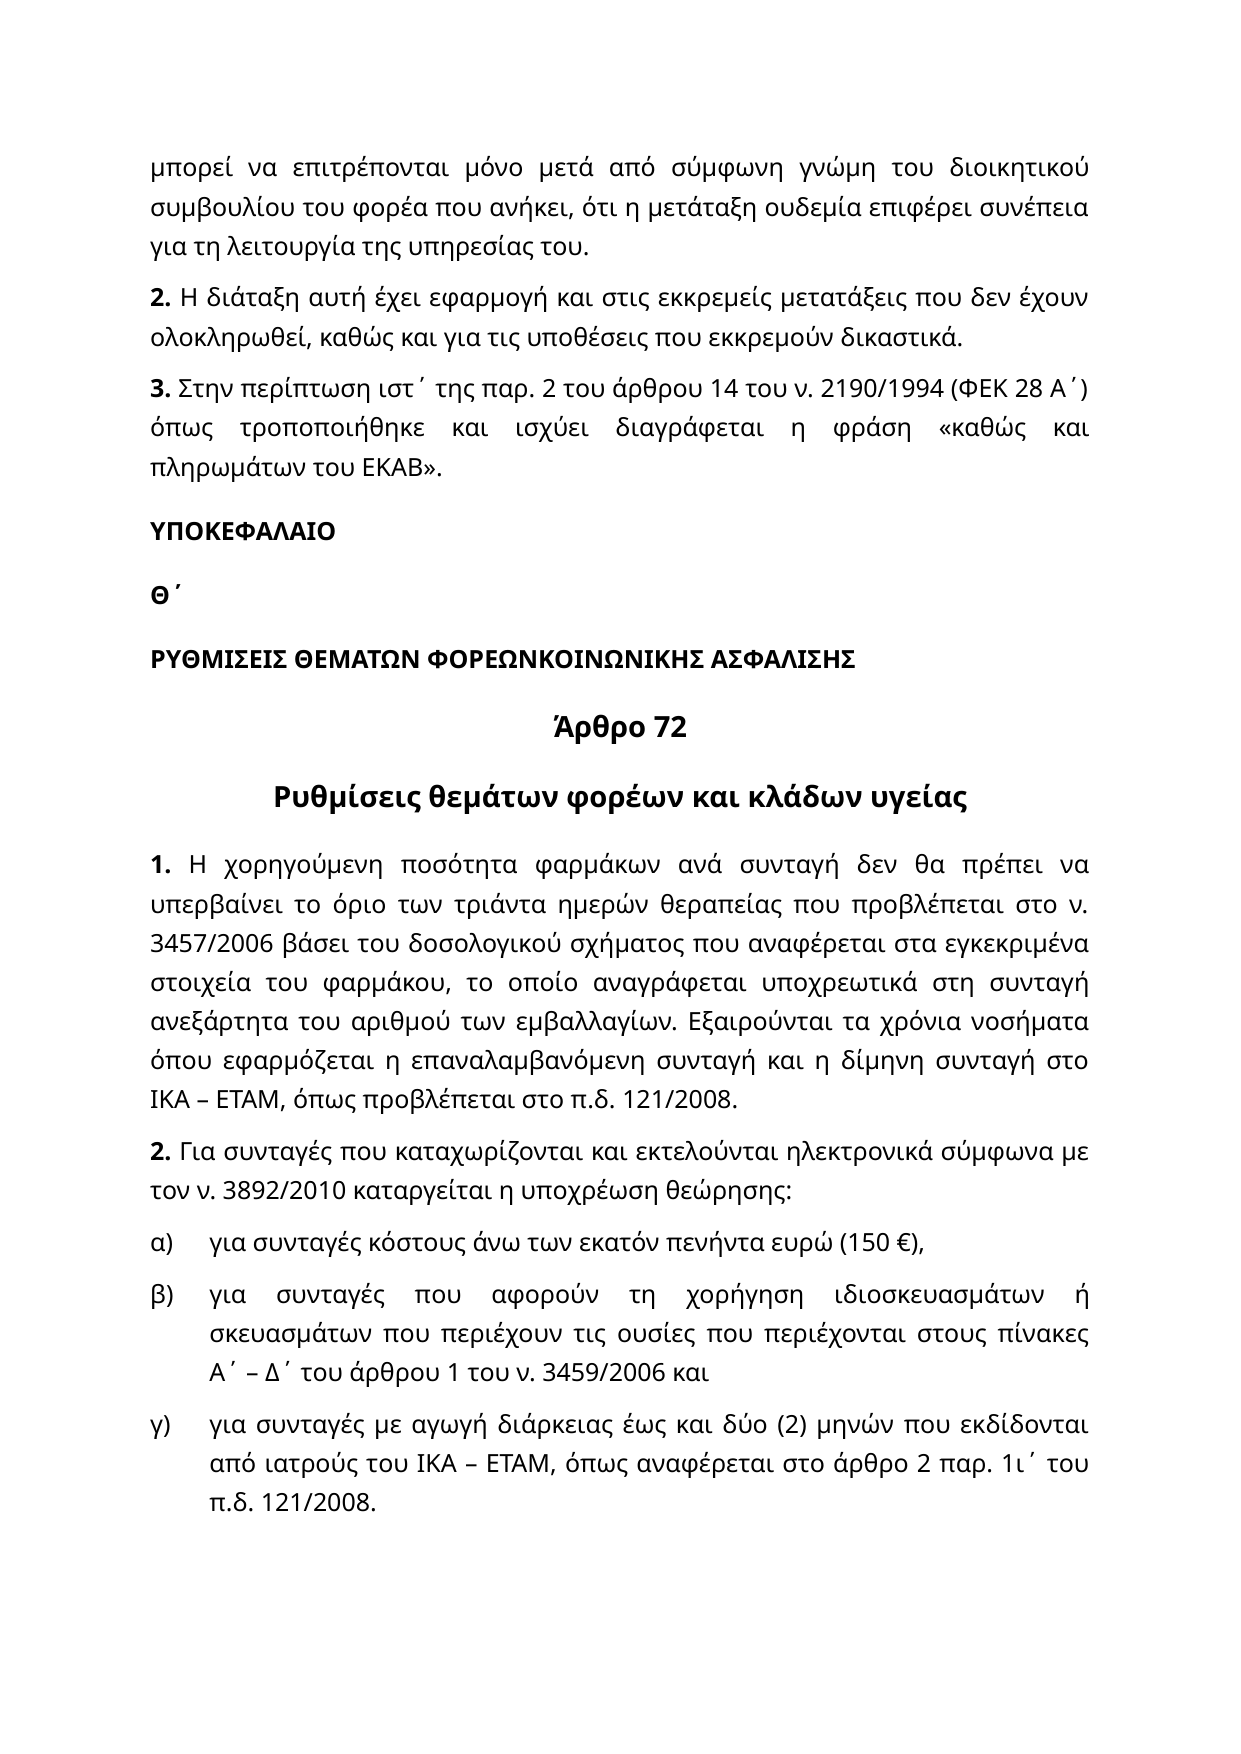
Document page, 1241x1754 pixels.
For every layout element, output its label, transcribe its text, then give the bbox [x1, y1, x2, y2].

subtitle Άρθρο 72 [150, 706, 1090, 746]
list β) για συνταγές που αφορούν τη χορήγηση ιδιοσκευασμάτων ή σκευασμάτων που περιέχουν τις ουσίες που περιέχονται στους πίνακες Α΄ – Δ΄ του άρθρου 1 του ν. 3459/2006 και [150, 1276, 1090, 1389]
text 3. Στην περίπτωση ιστ΄ της παρ. 2 του άρθρου 14 του ν. 2190/1994 (ΦΕΚ 28 Α΄) όπως τροποποιήθηκε και ισχύει διαγράφεται η φράση «καθώς και πληρωμάτων του ΕΚΑΒ». [150, 371, 1090, 483]
list γ) για συνταγές με αγωγή διάρκειας έως και δύο (2) μηνών που εκδίδονται από ιατρούς του ΙΚΑ – ΕΤΑΜ, όπως αναφέρεται στο άρθρο 2 παρ. 1ι΄ του π.δ. 121/2008. [150, 1406, 1090, 1519]
list α) για συνταγές κόστους άνω των εκατόν πενήντα ευρώ (150 €), [150, 1224, 1090, 1259]
text 1. Η χορηγούμενη ποσότητα φαρμάκων ανά συνταγή δεν θα πρέπει να υπερβαίνει το όριο των τριάντα ημερών θεραπείας που προβλέπεται στο ν. 3457/2006 βάσει του δοσολογικού σχήματος που αναφέρεται στα εγκεκριμένα στοιχεία του φαρμάκου, το οποίο αναγράφεται υποχρεωτικά στη συνταγή ανεξάρτητα του αριθμού των εμβαλλαγίων. Εξαιρούνται τα χρόνια νοσήματα όπου εφαρμόζεται η επαναλαμβανόμενη συνταγή και η δίμηνη συνταγή στο ΙΚΑ – ΕΤΑΜ, όπως προβλέπεται στο π.δ. 121/2008. [150, 847, 1090, 1116]
text μπορεί να επιτρέπονται μόνο μετά από σύμφωνη γνώμη του διοικητικού συμβουλίου του φορέα που ανήκει, ότι η μετάταξη ουδεμία επιφέρει συνέπεια για τη λειτουργία της υπηρεσίας του. [150, 150, 1090, 262]
text ΡΥΘΜΙΣΕΙΣ ΘΕΜΑΤΩΝ ΦΟΡΕΩΝΚΟΙΝΩΝΙΚΗΣ ΑΣΦΑΛΙΣΗΣ [150, 642, 1090, 676]
text Θ΄ [150, 577, 1090, 612]
text 2. Για συνταγές που καταχωρίζονται και εκτελούνται ηλεκτρονικά σύμφωνα με τον ν. 3892/2010 καταργείται η υποχρέωση θεώρησης: [150, 1134, 1090, 1207]
subtitle Ρυθμίσεις θεμάτων φορέων και κλάδων υγείας [150, 776, 1090, 816]
text ΥΠΟΚΕΦΑΛΑΙΟ [150, 513, 1090, 547]
text 2. Η διάταξη αυτή έχει εφαρμογή και στις εκκρεμείς μετατάξεις που δεν έχουν ολοκληρωθεί, καθώς και για τις υποθέσεις που εκκρεμούν δικαστικά. [150, 280, 1090, 353]
